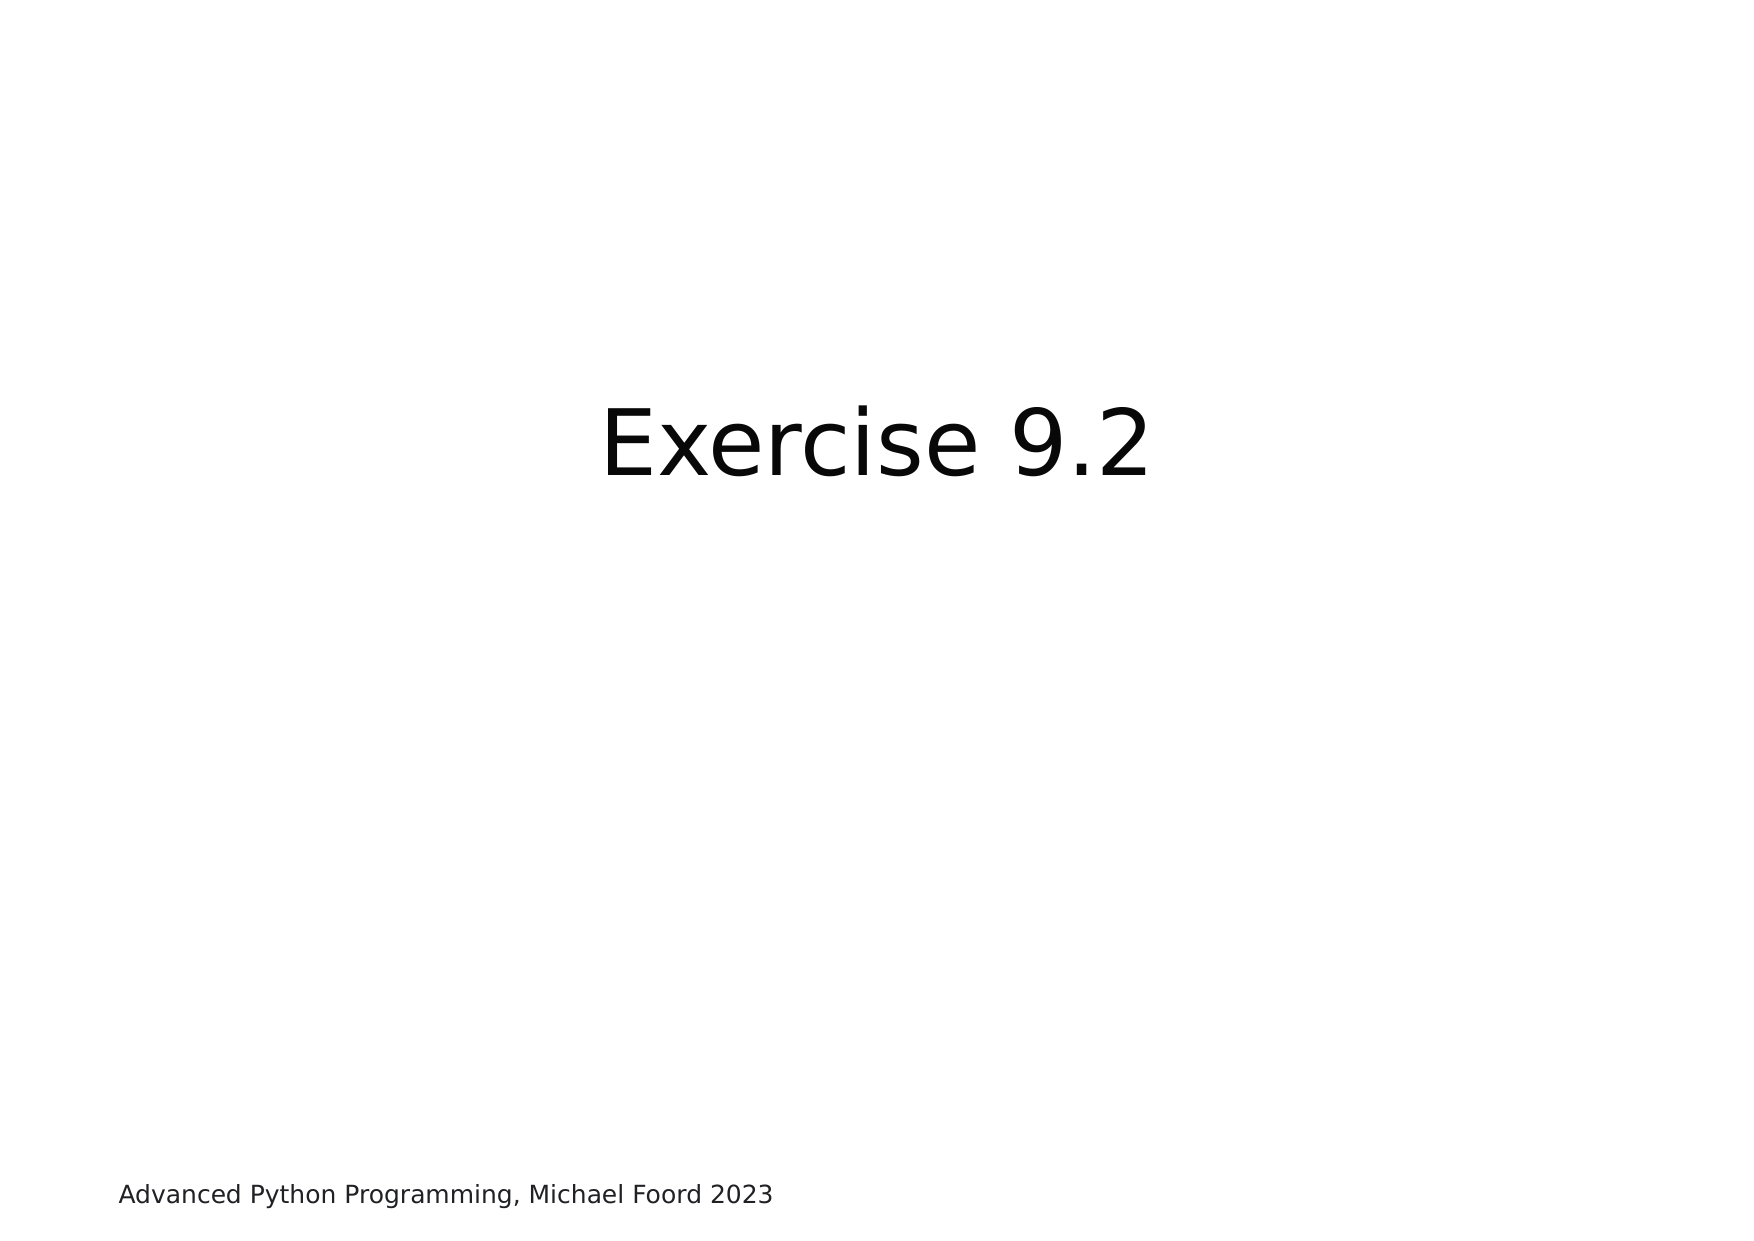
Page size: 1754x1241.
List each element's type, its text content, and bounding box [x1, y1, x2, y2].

list Exercise 9.2 [118, 391, 1636, 497]
